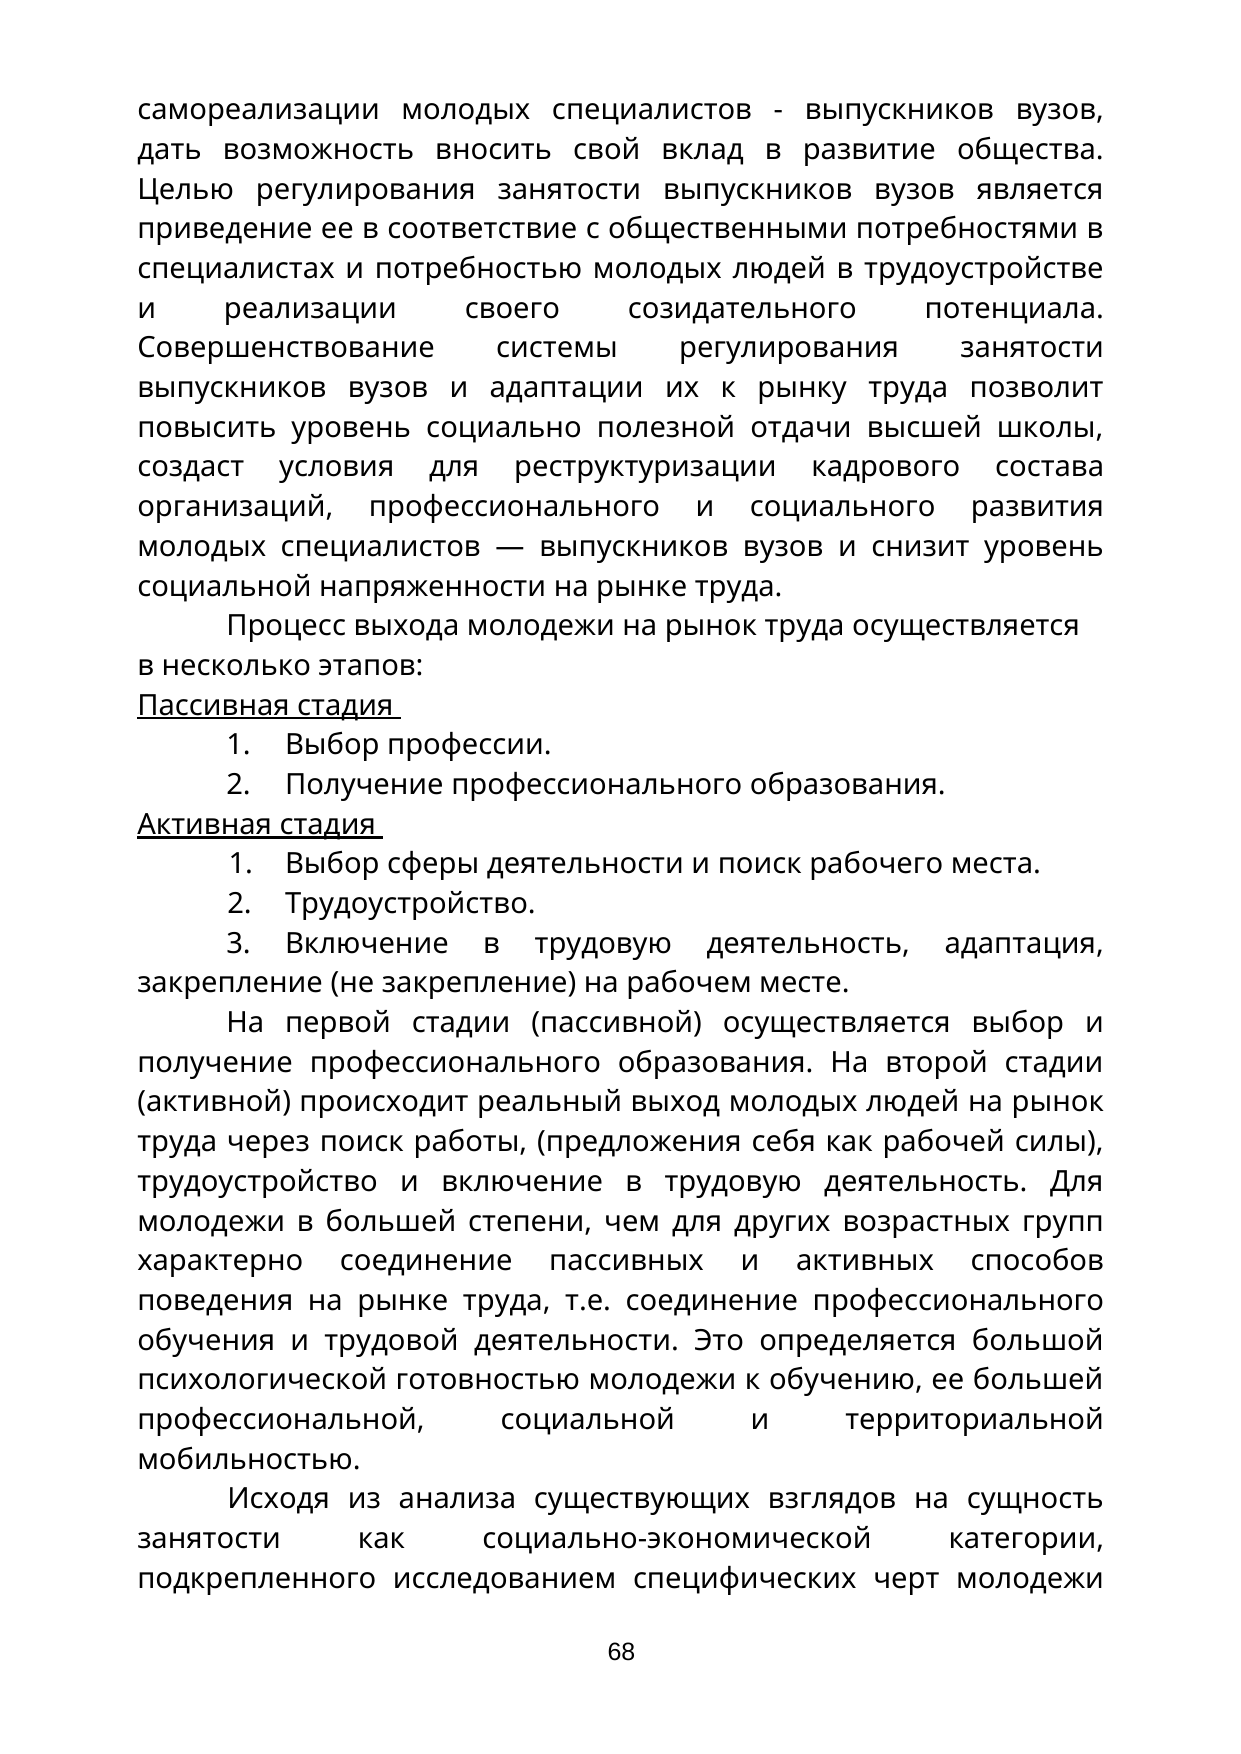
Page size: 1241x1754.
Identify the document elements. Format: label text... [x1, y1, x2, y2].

text Пассивная стадия [137, 684, 1104, 723]
text 1. Выбор профессии. [137, 723, 1104, 763]
text 2. Трудоустройство. [137, 882, 1104, 922]
text 3. Включение в трудовую деятельность, адаптация, закрепление (не закрепление) на рабочем месте. [137, 922, 1104, 1001]
text 1. Выбор сферы деятельности и поиск рабочего места. [137, 843, 1104, 882]
text На первой стадии (пассивной) осуществляется выбор и получение профессионального образования. На второй стадии (активной) происходит реальный выход молодых людей на рынок труда через поиск работы, (предложения себя как рабочей силы), трудоустройство и включение в трудовую деятельность. Для молодежи в большей степени, чем для других возрастных групп характерно соединение пассивных и активных способов поведения на рынке труда, т.е. соединение профессионального обучения и трудовой деятельности. Это определяется большой психологической готовностью молодежи к обучению, ее большей профессиональной, социальной и территориальной мобильностью. [137, 1001, 1104, 1478]
text Активная стадия [137, 803, 1104, 843]
text Исходя из анализа существующих взглядов на сущность занятости как социально-экономической категории, подкрепленного исследованием специфических черт молодежи [137, 1478, 1104, 1597]
text 2. Получение профессионального образования. [137, 763, 1104, 803]
text Процесс выхода молодежи на рынок труда осуществляется в несколько этапов: [137, 604, 1104, 684]
text самореализации молодых специалистов - выпускников вузов, дать возможность вносить свой вклад в развитие общества. Целью регулирования занятости выпускников вузов является приведение ее в соответствие с общественными потребностями в специалистах и потребностью молодых людей в трудоустройстве и реализации своего созидательного потенциала. Совершенствование системы регулирования занятости выпускников вузов и адаптации их к рынку труда позволит повысить уровень социально полезной отдачи высшей школы, создаст условия для реструктуризации кадрового состава организаций, профессионального и социального развития молодых специалистов — выпускников вузов и снизит уровень социальной напряженности на рынке труда. [137, 88, 1104, 604]
